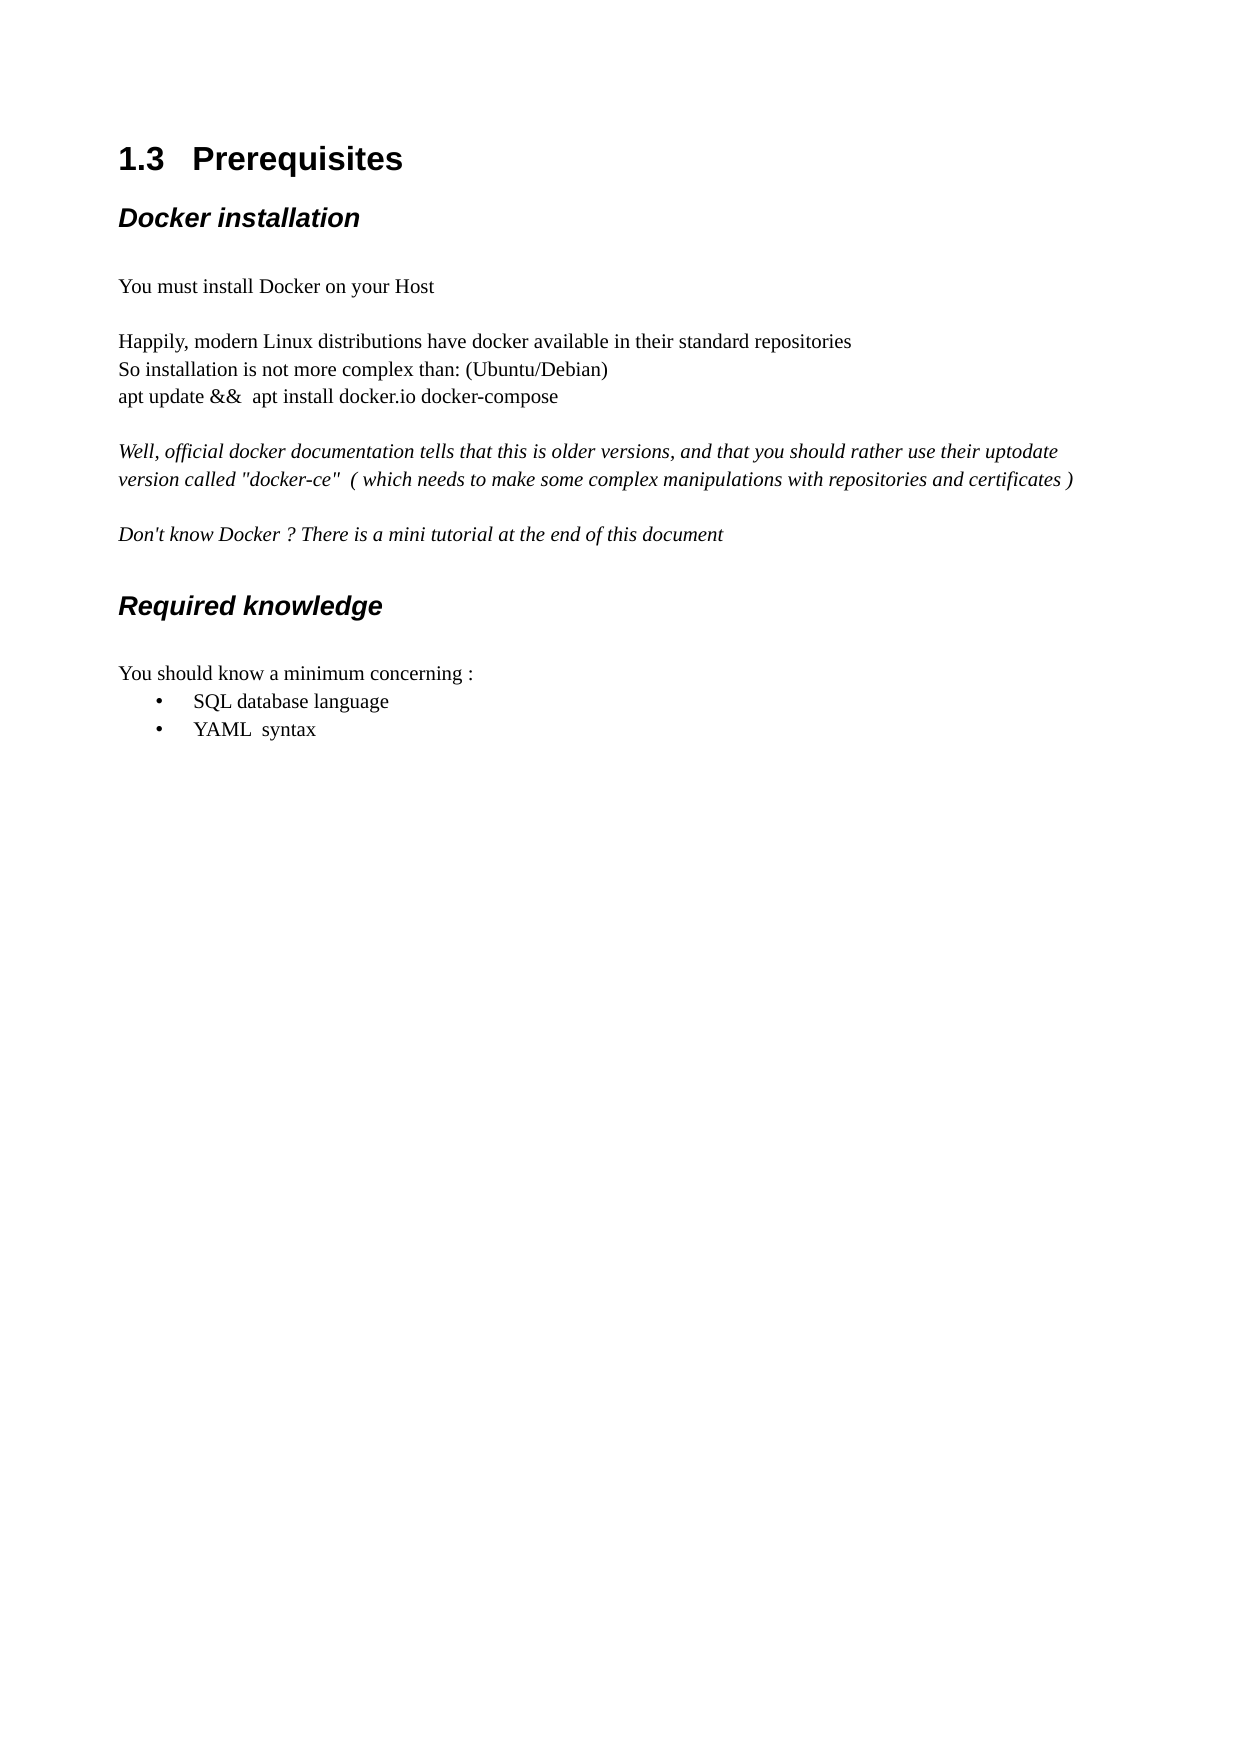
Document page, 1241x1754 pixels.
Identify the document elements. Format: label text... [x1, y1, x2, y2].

text apt update && apt install docker.io docker-compose [118, 384, 1122, 408]
text Well, official docker documentation tells that this is older versions, and that you should rather use their uptodate version called "docker-ce" ( which needs to make some complex manipulations with repositories and certificates ) [118, 439, 1122, 491]
text Happily, modern Linux distributions have docker available in their standard repositories [118, 329, 1122, 353]
text You should know a minimum concerning : [118, 661, 1122, 685]
text So installation is not more complex than: (Ubuntu/Debian) [118, 357, 1122, 381]
subtitle Prerequisites [118, 139, 1122, 177]
list YAML syntax [156, 716, 1122, 741]
list SQL database language [156, 689, 1122, 713]
subtitle Docker installation [118, 202, 1122, 234]
subtitle Required knowledge [118, 590, 1122, 621]
text You must install Docker on your Host [118, 274, 1122, 298]
text Don't know Docker ? There is a mini tutorial at the end of this document [118, 522, 1122, 546]
